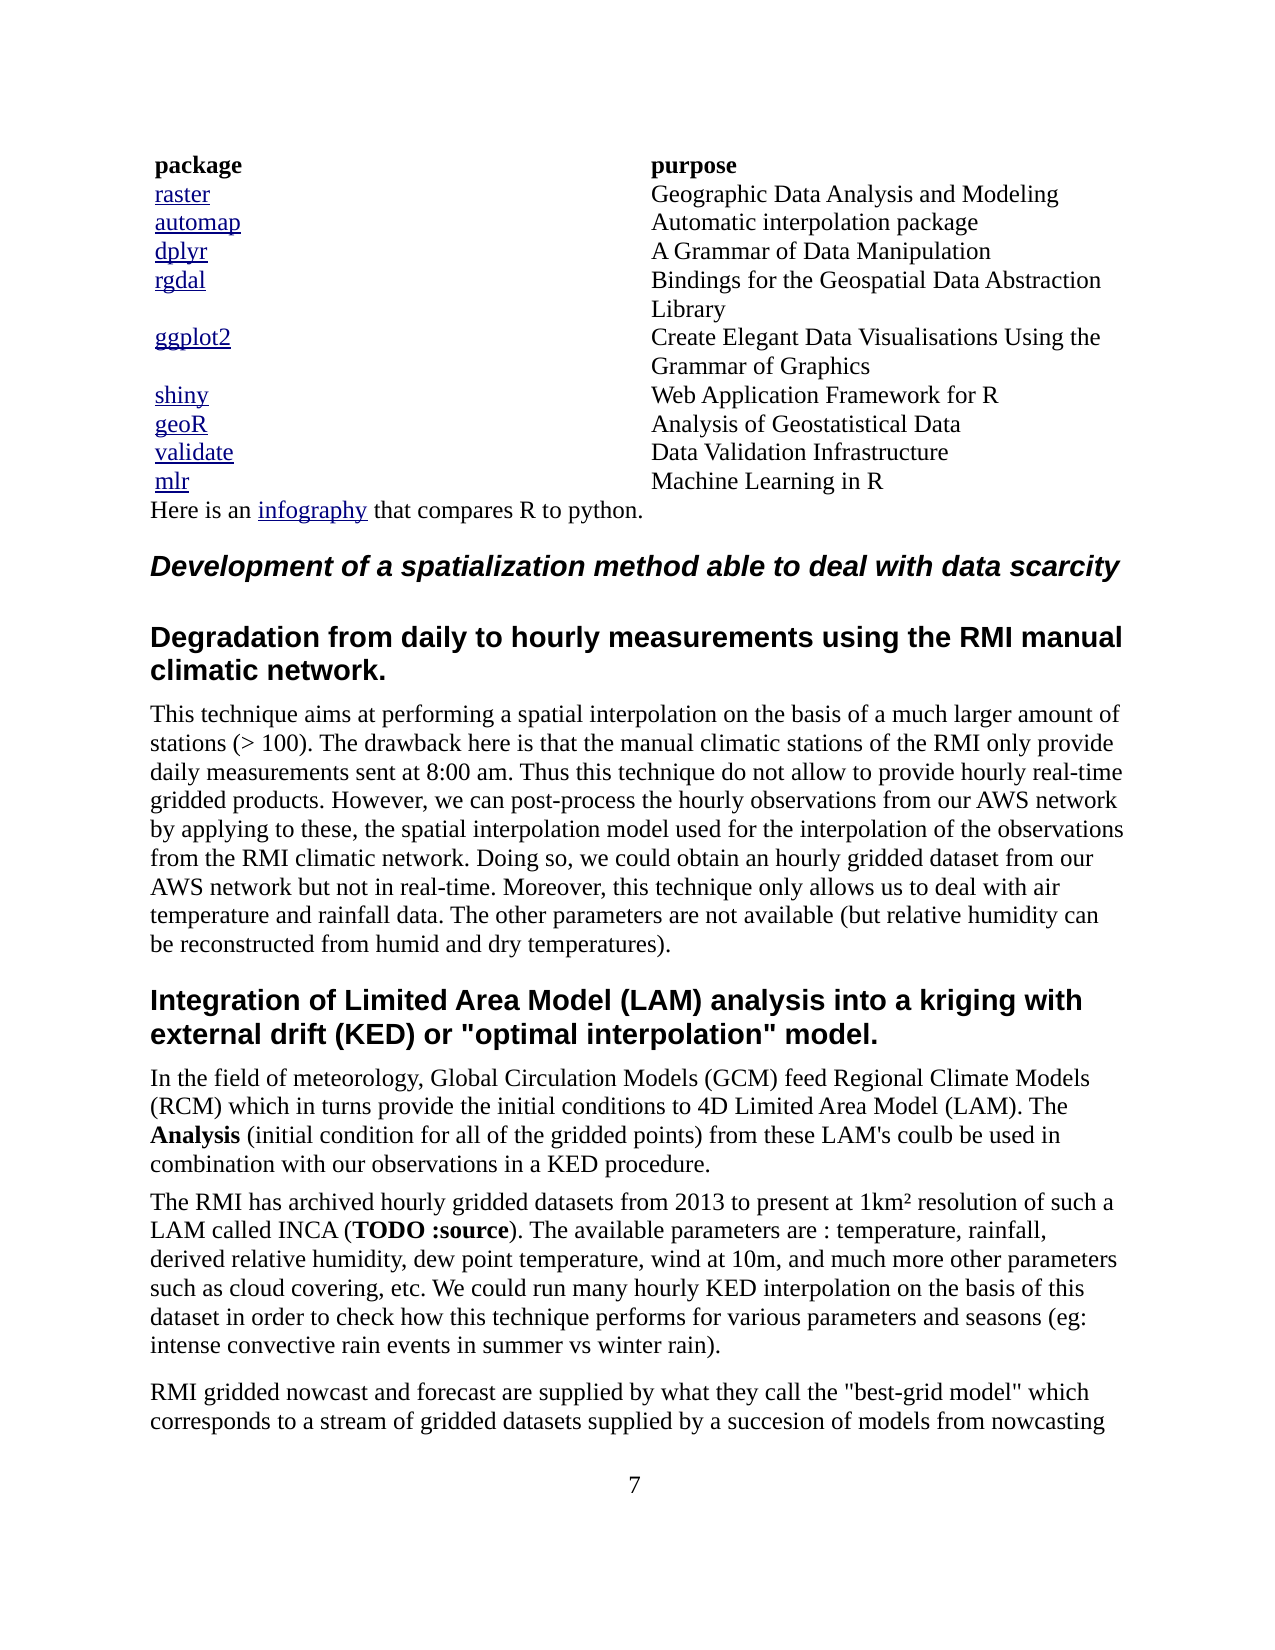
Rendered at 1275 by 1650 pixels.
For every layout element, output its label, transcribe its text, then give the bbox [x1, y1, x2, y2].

table_header package [150, 150, 646, 179]
table_cell shiny [150, 380, 646, 409]
table_cell dplyr [150, 236, 646, 265]
subtitle Degradation from daily to hourly measurements using the RMI manual climatic network. [150, 620, 1125, 687]
table_cell Data Validation Infrastructure [646, 438, 1125, 466]
subtitle Development of a spatialization method able to deal with data scarcity [150, 549, 1125, 582]
table_cell Create Elegant Data Visualisations Using the Grammar of Graphics [646, 323, 1125, 380]
table_header purpose [646, 150, 1125, 179]
table_cell mlr [150, 466, 646, 495]
table_cell automap [150, 208, 646, 236]
table_cell Machine Learning in R [646, 466, 1125, 495]
text The RMI has archived hourly gridded datasets from 2013 to present at 1km² resolution of such a LAM called INCA (TODO :source). The available parameters are : temperature, rainfall, derived relative humidity, dew point temperature, wind at 10m, and much more other parameters such as cloud covering, etc. We could run many hourly KED interpolation on the basis of this dataset in order to check how this technique performs for various parameters and seasons (eg: intense convective rain events in summer vs winter rain). [150, 1187, 1125, 1359]
subtitle Integration of Limited Area Model (LAM) analysis into a kriging with external drift (KED) or "optimal interpolation" model. [150, 983, 1125, 1050]
table_cell Analysis of Geostatistical Data [646, 409, 1125, 437]
table_cell rgdal [150, 265, 646, 322]
table_cell validate [150, 438, 646, 466]
table_cell Automatic interpolation package [646, 208, 1125, 236]
table_cell Geographic Data Analysis and Modeling [646, 179, 1125, 207]
table_cell A Grammar of Data Manipulation [646, 236, 1125, 265]
text In the field of meteorology, Global Circulation Models (GCM) feed Regional Climate Models (RCM) which in turns provide the initial conditions to 4D Limited Area Model (LAM). The Analysis (initial condition for all of the gridded points) from these LAM's coulb be used in combination with our observations in a KED procedure. [150, 1063, 1125, 1178]
table_cell Web Application Framework for R [646, 380, 1125, 409]
table_cell ggplot2 [150, 323, 646, 380]
table_cell geoR [150, 409, 646, 437]
table_cell raster [150, 179, 646, 207]
table_cell Bindings for the Geospatial Data Abstraction Library [646, 265, 1125, 322]
text Here is an infography that compares R to python. [150, 495, 1125, 524]
text RMI gridded nowcast and forecast are supplied by what they call the "best-grid model" which corresponds to a stream of gridded datasets supplied by a succesion of models from nowcasting [150, 1377, 1125, 1434]
text This technique aims at performing a spatial interpolation on the basis of a much larger amount of stations (> 100). The drawback here is that the manual climatic stations of the RMI only provide daily measurements sent at 8:00 am. Thus this technique do not allow to provide hourly real-time gridded products. However, we can post-process the hourly observations from our AWS network by applying to these, the spatial interpolation model used for the interpolation of the observations from the RMI climatic network. Doing so, we could obtain an hourly gridded dataset from our AWS network but not in real-time. Moreover, this technique only allows us to deal with air temperature and rainfall data. The other parameters are not available (but relative humidity can be reconstructed from humid and dry temperatures). [150, 699, 1125, 958]
